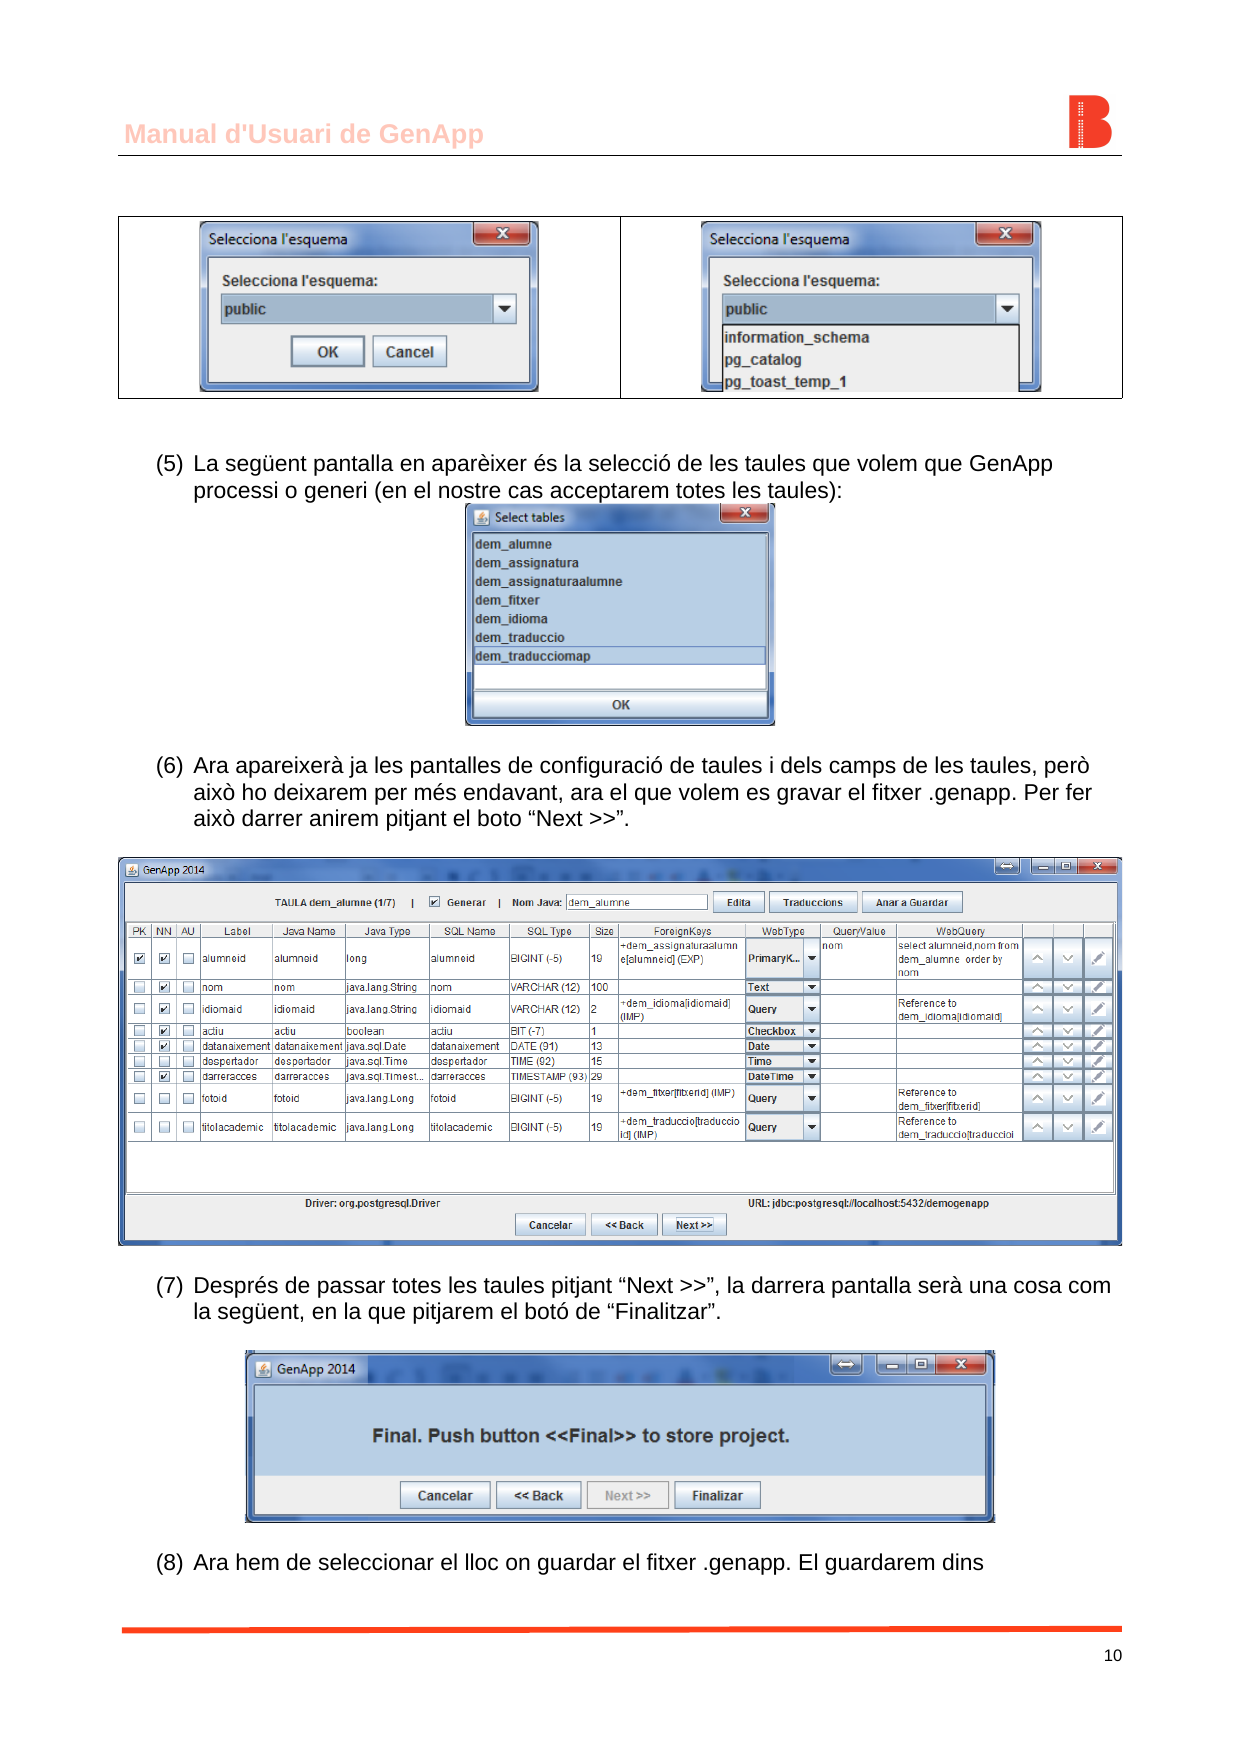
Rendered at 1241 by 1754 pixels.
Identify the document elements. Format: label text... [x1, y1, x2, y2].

list Després de passar totes les taules pitjant “Next >>”, la darrera pantalla serà una cosa com la següent, en la que pitjarem el botó de “Finalitzar”. [156, 1272, 1122, 1324]
table_header [621, 217, 1122, 397]
list La següent pantalla en aparèixer és la selecció de les taules que volem que GenApp processi o generi (en el nostre cas acceptarem totes les taules): [156, 450, 1122, 503]
picture [118, 857, 1123, 1246]
picture [1063, 94, 1117, 150]
list Ara apareixerà ja les pantalles de configuració de taules i dels camps de les taules, però això ho deixarem per més endavant, ara el que volem es gravar el fitxer .genapp. Per fer això darrer anirem pitjant el boto “Next >>”. [156, 752, 1122, 831]
picture [199, 221, 539, 392]
picture [701, 221, 1042, 392]
list Ara hem de seleccionar el lloc on guardar el fitxer .genapp. El guardarem dins [156, 1549, 1122, 1575]
picture [465, 503, 775, 726]
picture [244, 1350, 996, 1523]
table_header [119, 217, 620, 397]
